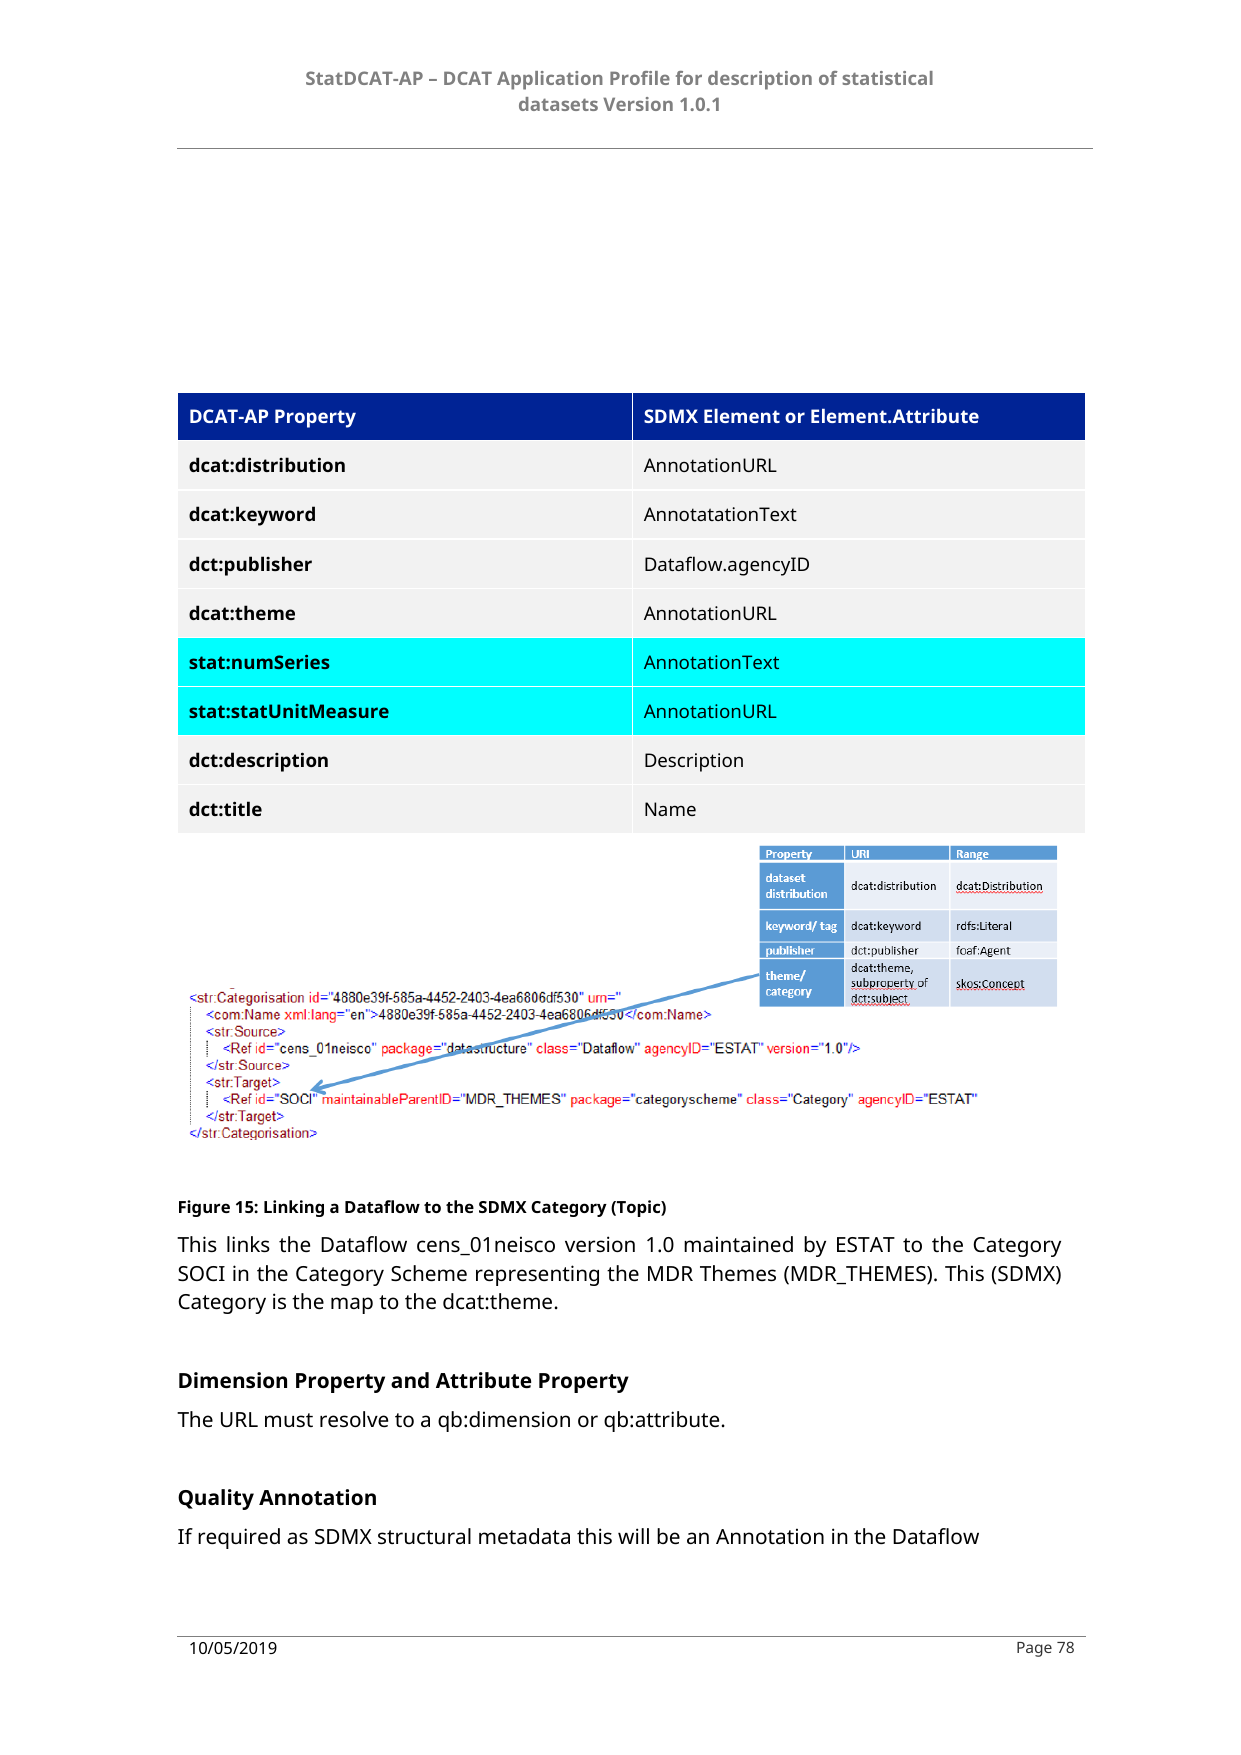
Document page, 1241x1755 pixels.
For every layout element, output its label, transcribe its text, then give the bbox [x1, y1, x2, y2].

subtitle Quality Annotation [177, 1483, 1063, 1512]
table_cell AnnotationURL [633, 441, 1085, 489]
table_cell AnnotatationText [633, 491, 1085, 538]
table_header DCAT-AP Property [178, 393, 632, 440]
table_cell dcat:theme [178, 589, 632, 637]
table_cell stat:statUnitMeasure [178, 687, 632, 735]
text This links the Dataflow cens_01neisco version 1.0 maintained by ESTAT to the Category SOCI in the Category Scheme representing the MDR Themes (MDR_THEMES). This (SDMX) Category is the map to the dcat:theme. [177, 1231, 1063, 1316]
table_cell dct:description [178, 736, 632, 784]
table_cell Description [633, 736, 1085, 784]
table_cell Dataflow.agencyID [633, 540, 1085, 588]
table_cell dcat:distribution [178, 441, 632, 489]
table_cell Name [633, 785, 1085, 833]
table_header SDMX Element or Element.Attribute [633, 393, 1085, 440]
table_cell dcat:keyword [178, 491, 632, 538]
text The URL must resolve to a qb:dimension or qb:attribute. [177, 1405, 1063, 1433]
table_cell stat:numSeries [178, 638, 632, 686]
subtitle Dimension Property and Attribute Property [177, 1366, 1063, 1394]
table_cell dct:publisher [178, 540, 632, 588]
table_cell AnnotationURL [633, 687, 1085, 735]
text Figure 15: Linking a Dataflow to the SDMX Category (Topic) [177, 1195, 1063, 1218]
table_cell dct:title [178, 785, 632, 833]
text If required as SDMX structural metadata this will be an Annotation in the Dataflow [177, 1522, 1063, 1551]
table_cell AnnotationURL [633, 589, 1085, 637]
table_cell AnnotationText [633, 638, 1085, 686]
